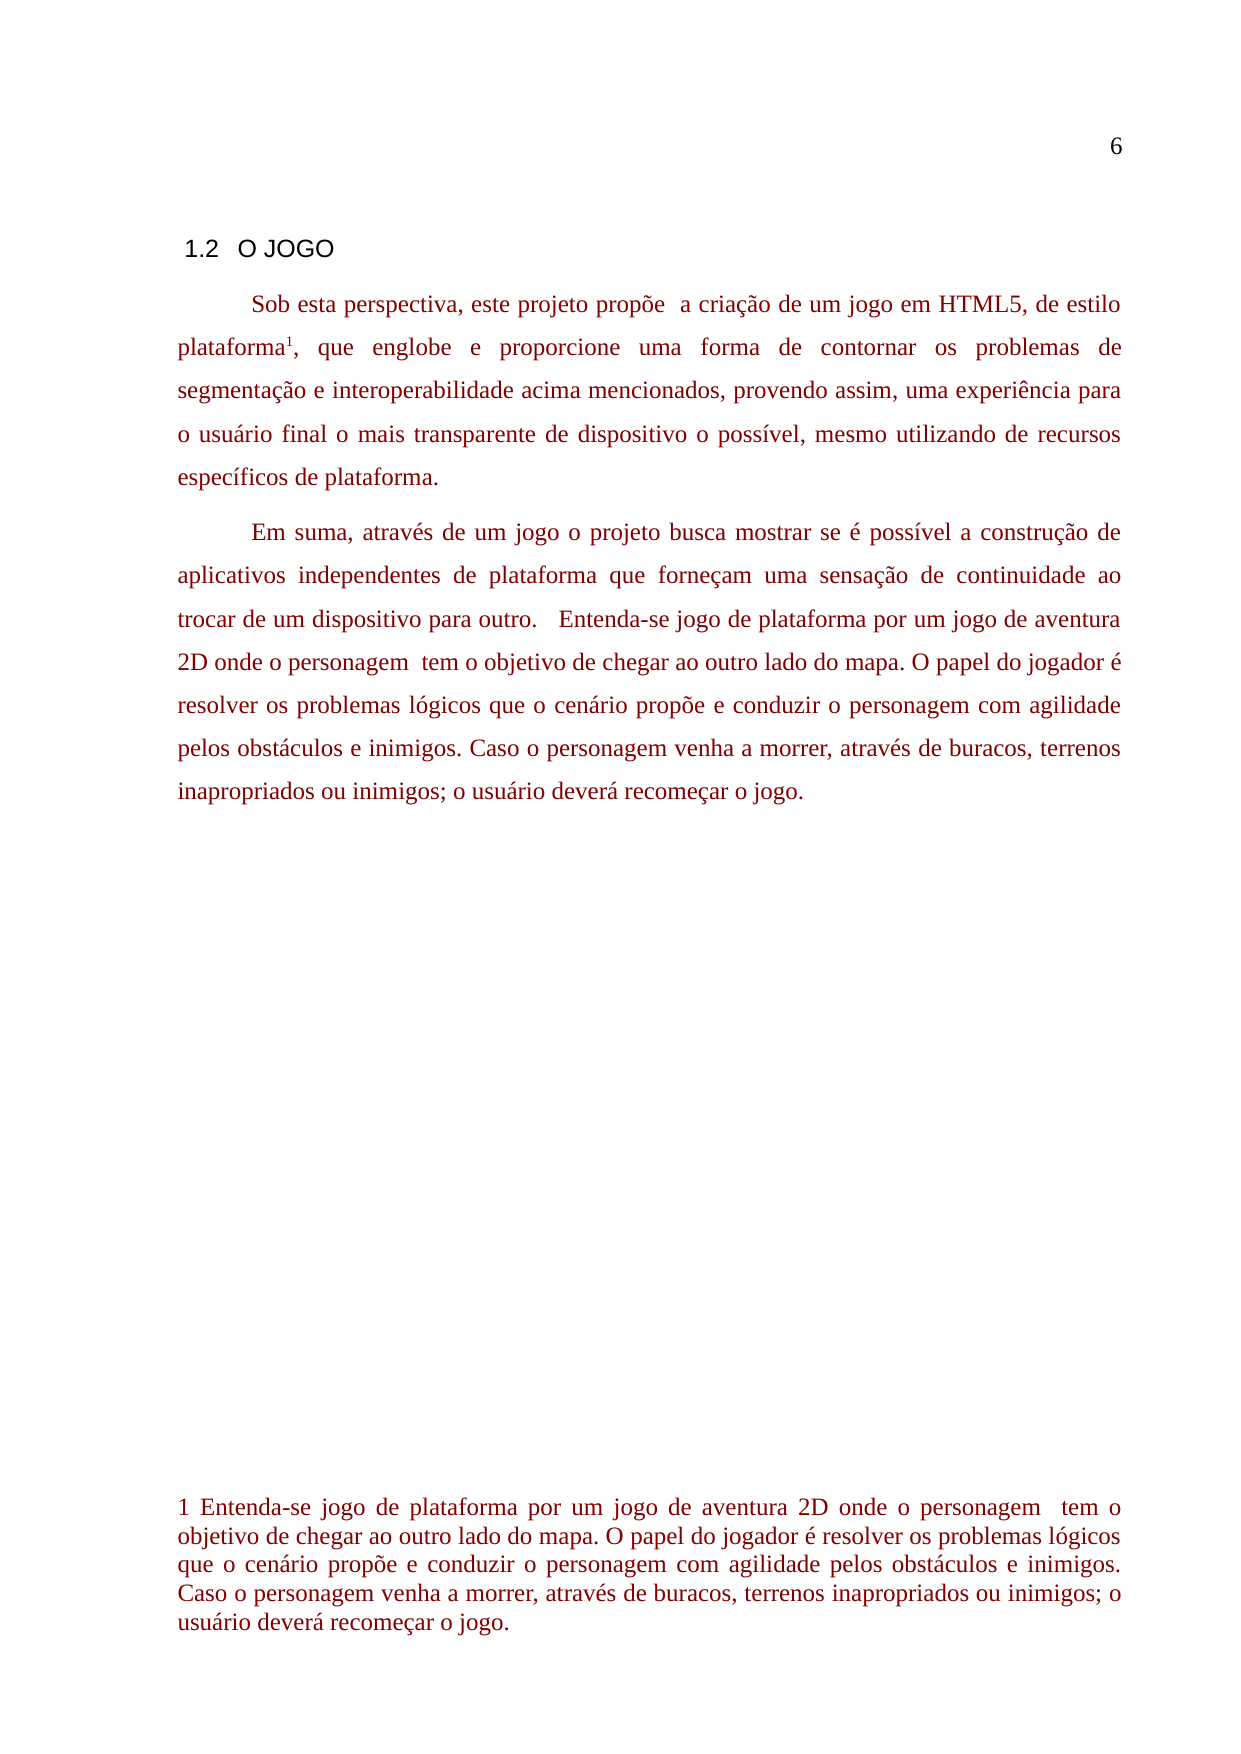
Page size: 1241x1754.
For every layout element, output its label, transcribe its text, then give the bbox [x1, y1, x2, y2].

text Sob esta perspectiva, este projeto propõe a criação de um jogo em HTML5, de estilo plataforma, que englobe e proporcione uma forma de contornar os problemas de segmentação e interoperabilidade acima mencionados, provendo assim, uma experiência para o usuário final o mais transparente de dispositivo o possível, mesmo utilizando de recursos específicos de plataforma. [177, 289, 1122, 491]
subtitle O jogo [177, 234, 1122, 263]
text Entenda-se jogo de plataforma por um jogo de aventura 2D onde o personagem tem o objetivo de chegar ao outro lado do mapa. O papel do jogador é resolver os problemas lógicos que o cenário propõe e conduzir o personagem com agilidade pelos obstáculos e inimigos. Caso o personagem venha a morrer, através de buracos, terrenos inapropriados ou inimigos; o usuário deverá recomeçar o jogo. [177, 1492, 1122, 1636]
text Em suma, através de um jogo o projeto busca mostrar se é possível a construção de aplicativos independentes de plataforma que forneçam uma sensação de continuidade ao trocar de um dispositivo para outro. Entenda-se jogo de plataforma por um jogo de aventura 2D onde o personagem tem o objetivo de chegar ao outro lado do mapa. O papel do jogador é resolver os problemas lógicos que o cenário propõe e conduzir o personagem com agilidade pelos obstáculos e inimigos. Caso o personagem venha a morrer, através de buracos, terrenos inapropriados ou inimigos; o usuário deverá recomeçar o jogo. [177, 517, 1122, 805]
